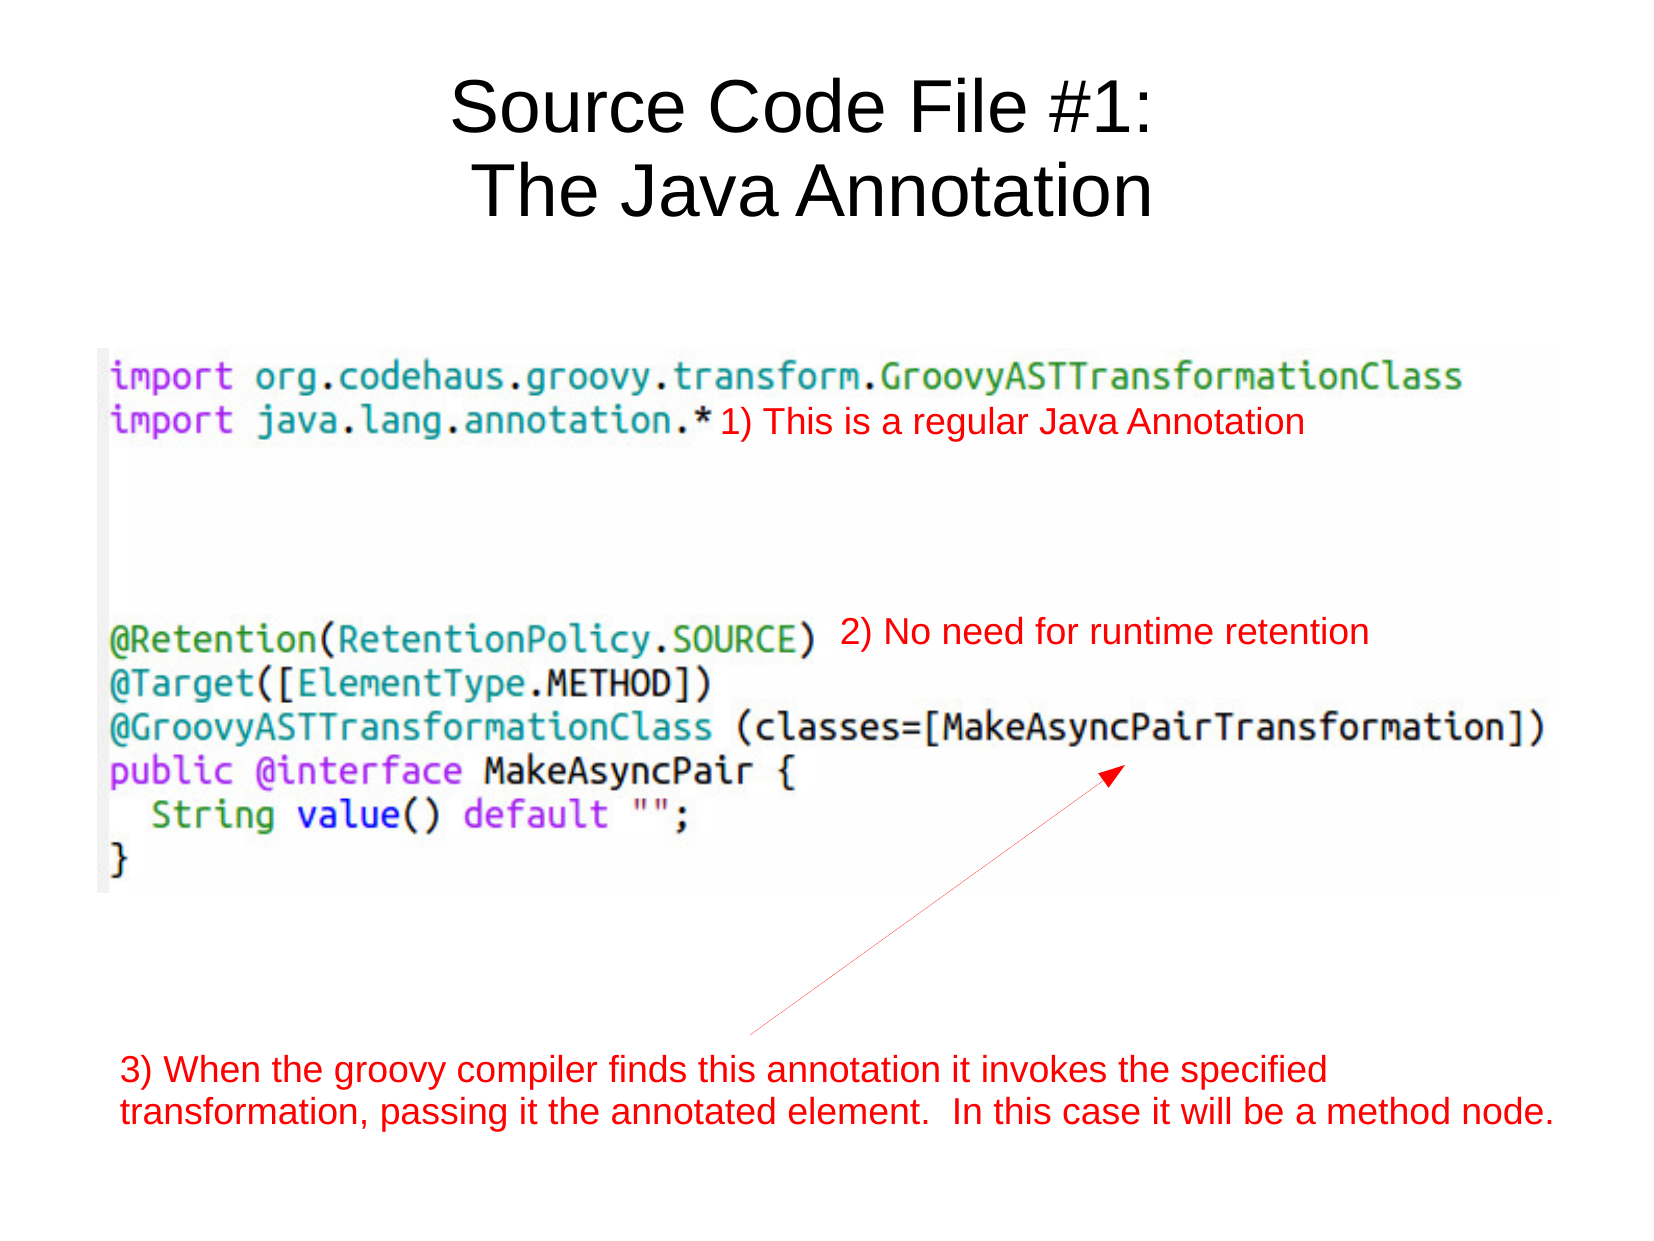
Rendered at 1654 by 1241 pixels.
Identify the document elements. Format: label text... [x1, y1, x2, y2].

text_box 1) This is a regular Java Annotation [705, 393, 1351, 451]
text_box 3) When the groovy compiler finds this annotation it invokes the specified transformation, passing it the annotated element. In this case it will be a method node. [105, 1041, 1576, 1141]
picture [97, 348, 1560, 893]
text_box Source Code File #1: The Java Annotation [435, 57, 1216, 241]
text_box 2) No need for runtime retention [825, 603, 1486, 661]
